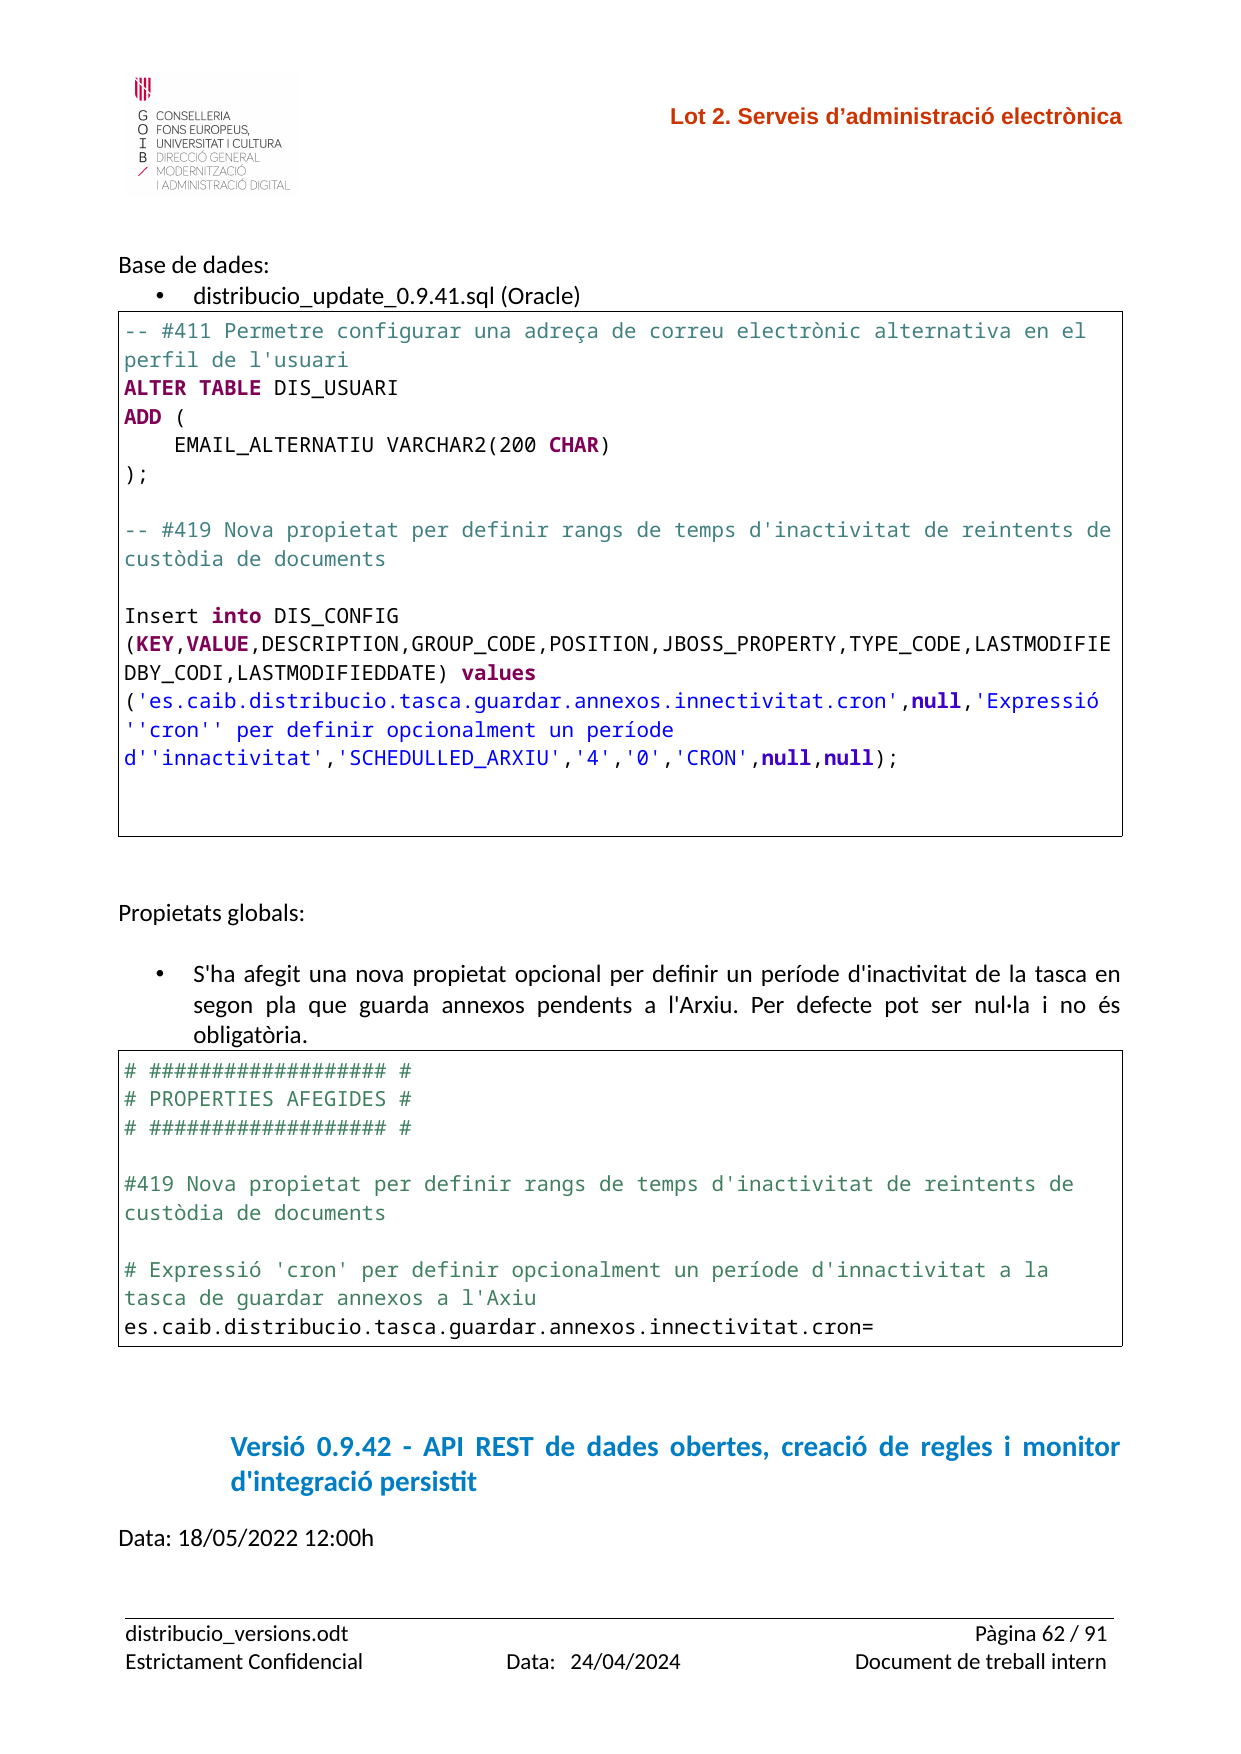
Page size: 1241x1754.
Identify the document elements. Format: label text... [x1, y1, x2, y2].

text Propietats globals: [118, 897, 1122, 928]
picture [126, 70, 299, 197]
subtitle Versió 0.9.42 - API REST de dades obertes, creació de regles i monitor d'integració persistit [153, 1428, 1122, 1499]
list distribucio_update_0.9.41.sql (Oracle) [156, 280, 1122, 311]
text Data: 18/05/2022 12:00h [118, 1523, 1122, 1553]
table_header -- #411 Permetre configurar una adreça de correu electrònic alternativa en el perfil de l'usuari ALTER TABLE DIS_USUARI ADD ( EMAIL_ALTERNATIU VARCHAR2(200 CHAR) ); -- #419 Nova propietat per definir rangs de temps d'inactivitat de reintents de custòdia de documents Insert into DIS_CONFIG (KEY,VALUE,DESCRIPTION,GROUP_CODE,POSITION,JBOSS_PROPERTY,TYPE_CODE,LASTMODIFIEDBY_CODI,LASTMODIFIEDDATE) values ('es.caib.distribucio.tasca.guardar.annexos.innectivitat.cron',null,'Expressió ''cron'' per definir opcionalment un període d''innactivitat','SCHEDULLED_ARXIU','4','0','CRON',null,null); [119, 312, 1122, 836]
table_header # ################### # # PROPERTIES AFEGIDES # # ################### # #419 Nova propietat per definir rangs de temps d'inactivitat de reintents de custòdia de documents # Expressió 'cron' per definir opcionalment un període d'innactivitat a la tasca de guardar annexos a l'Axiu es.caib.distribucio.tasca.guardar.annexos.innectivitat.cron= [119, 1051, 1122, 1346]
text Base de dades: [118, 250, 1122, 280]
list S'ha afegit una nova propietat opcional per definir un període d'inactivitat de la tasca en segon pla que guarda annexos pendents a l'Arxiu. Per defecte pot ser nul·la i no és obligatòria. [156, 958, 1122, 1050]
